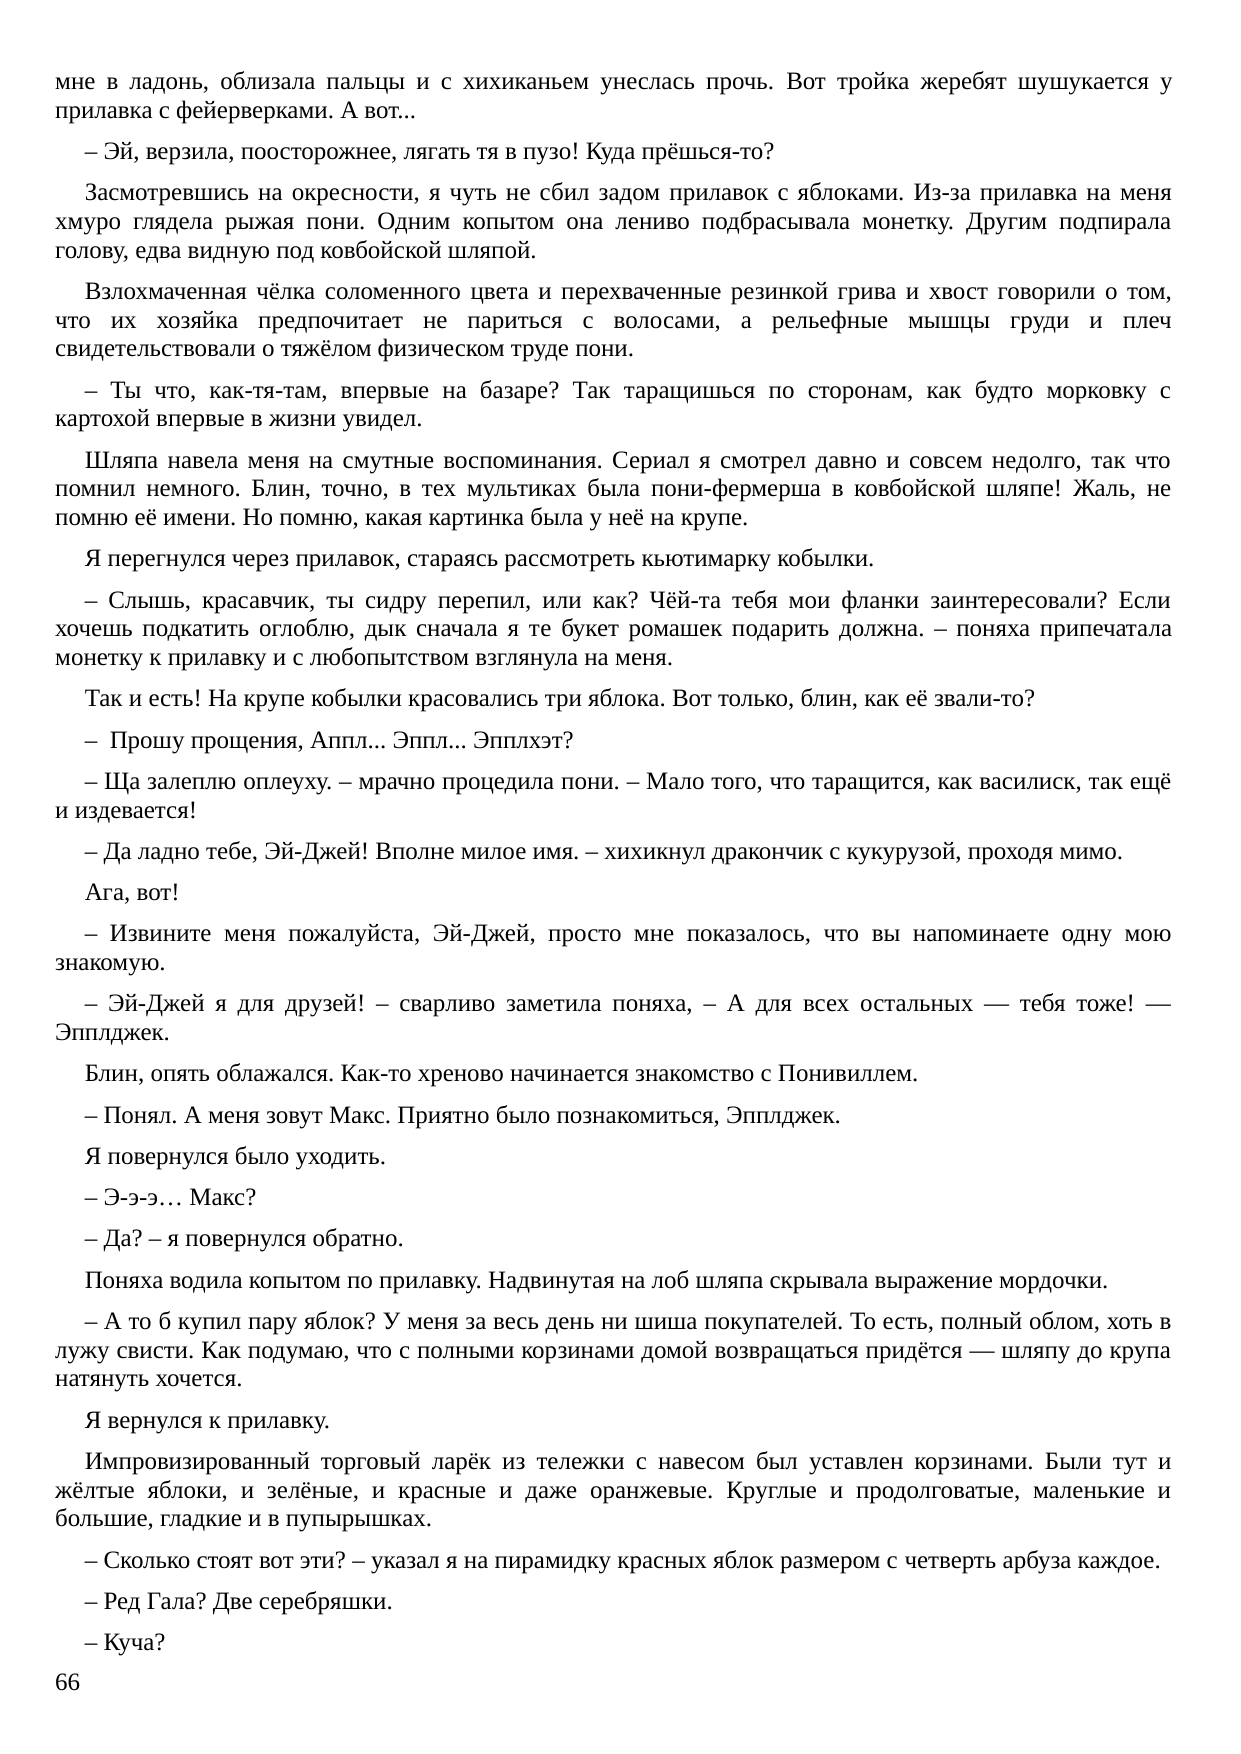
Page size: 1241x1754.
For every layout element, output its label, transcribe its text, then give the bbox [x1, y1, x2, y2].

text Шляпа навела меня на смутные воспоминания. Сериал я смотрел давно и совсем недолго, так что помнил немного. Блин, точно, в тех мультиках была пони-фермерша в ковбойской шляпе! Жаль, не помню её имени. Но помню, какая картинка была у неё на крупе. [55, 445, 1173, 531]
text – Э-э-э… Макс? [55, 1182, 1173, 1211]
text – Сколько стоят вот эти? – указал я на пирамидку красных яблок размером с четверть арбуза каждое. [55, 1545, 1173, 1573]
text Я вернулся к прилавку. [55, 1405, 1173, 1433]
text Блин, опять облажался. Как-то хреново начинается знакомство с Понивиллем. [55, 1058, 1173, 1087]
text – Извините меня пожалуйста, Эй-Джей, просто мне показалось, что вы напоминаете одну мою знакомую. [55, 918, 1173, 976]
text Я повернулся было уходить. [55, 1141, 1173, 1170]
text – Куча? [55, 1627, 1173, 1656]
text – Эй-Джей я для друзей! – сварливо заметила поняха, – А для всех остальных — тебя тоже! — Эпплджек. [55, 988, 1173, 1046]
text – А то б купил пару яблок? У меня за весь день ни шиша покупателей. То есть, полный облом, хоть в лужу свисти. Как подумаю, что с полными корзинами домой возвращаться придётся — шляпу до крупа натянуть хочется. [55, 1306, 1173, 1392]
text – Прошу прощения, Аппл... Эппл... Эпплхэт? [55, 725, 1173, 753]
text мне в ладонь, облизала пальцы и с хихиканьем унеслась прочь. Вот тройка жеребят шушукается у прилавка с фейерверками. А вот... [55, 66, 1173, 123]
text – Да ладно тебе, Эй-Джей! Вполне милое имя. – хихикнул дракончик с кукурузой, проходя мимо. [55, 836, 1173, 865]
text Засмотревшись на окресности, я чуть не сбил задом прилавок с яблоками. Из-за прилавка на меня хмуро глядела рыжая пони. Одним копытом она лениво подбрасывала монетку. Другим подпирала голову, едва видную под ковбойской шляпой. [55, 177, 1173, 263]
text – Понял. А меня зовут Макс. Приятно было познакомиться, Эпплджек. [55, 1100, 1173, 1128]
text Ага, вот! [55, 877, 1173, 906]
text – Слышь, красавчик, ты сидру перепил, или как? Чёй-та тебя мои фланки заинтересовали? Если хочешь подкатить оглоблю, дык сначала я те букет ромашек подарить должна. – поняха припечатала монетку к прилавку и с любопытством взглянула на меня. [55, 585, 1173, 671]
text – Ты что, как-тя-там, впервые на базаре? Так таращишься по сторонам, как будто морковку с картохой впервые в жизни увидел. [55, 375, 1173, 432]
text Взлохмаченная чёлка соломенного цвета и перехваченные резинкой грива и хвост говорили о том, что их хозяйка предпочитает не париться с волосами, а рельефные мышцы груди и плеч свидетельствовали о тяжёлом физическом труде пони. [55, 276, 1173, 362]
text – Да? – я повернулся обратно. [55, 1223, 1173, 1252]
text – Ред Гала? Две серебряшки. [55, 1586, 1173, 1615]
text Так и есть! На крупе кобылки красовались три яблока. Вот только, блин, как её звали-то? [55, 683, 1173, 712]
text – Ща залеплю оплеуху. – мрачно процедила пони. – Мало того, что таращится, как василиск, так ещё и издевается! [55, 766, 1173, 823]
text Я перегнулся через прилавок, стараясь рассмотреть кьютимарку кобылки. [55, 543, 1173, 572]
text Поняха водила копытом по прилавку. Надвинутая на лоб шляпа скрывала выражение мордочки. [55, 1265, 1173, 1293]
text Импровизированный торговый ларёк из тележки с навесом был уставлен корзинами. Были тут и жёлтые яблоки, и зелёные, и красные и даже оранжевые. Круглые и продолговатые, маленькие и большие, гладкие и в пупырышках. [55, 1446, 1173, 1532]
text – Эй, верзила, поосторожнее, лягать тя в пузо! Куда прёшься-то? [55, 136, 1173, 165]
